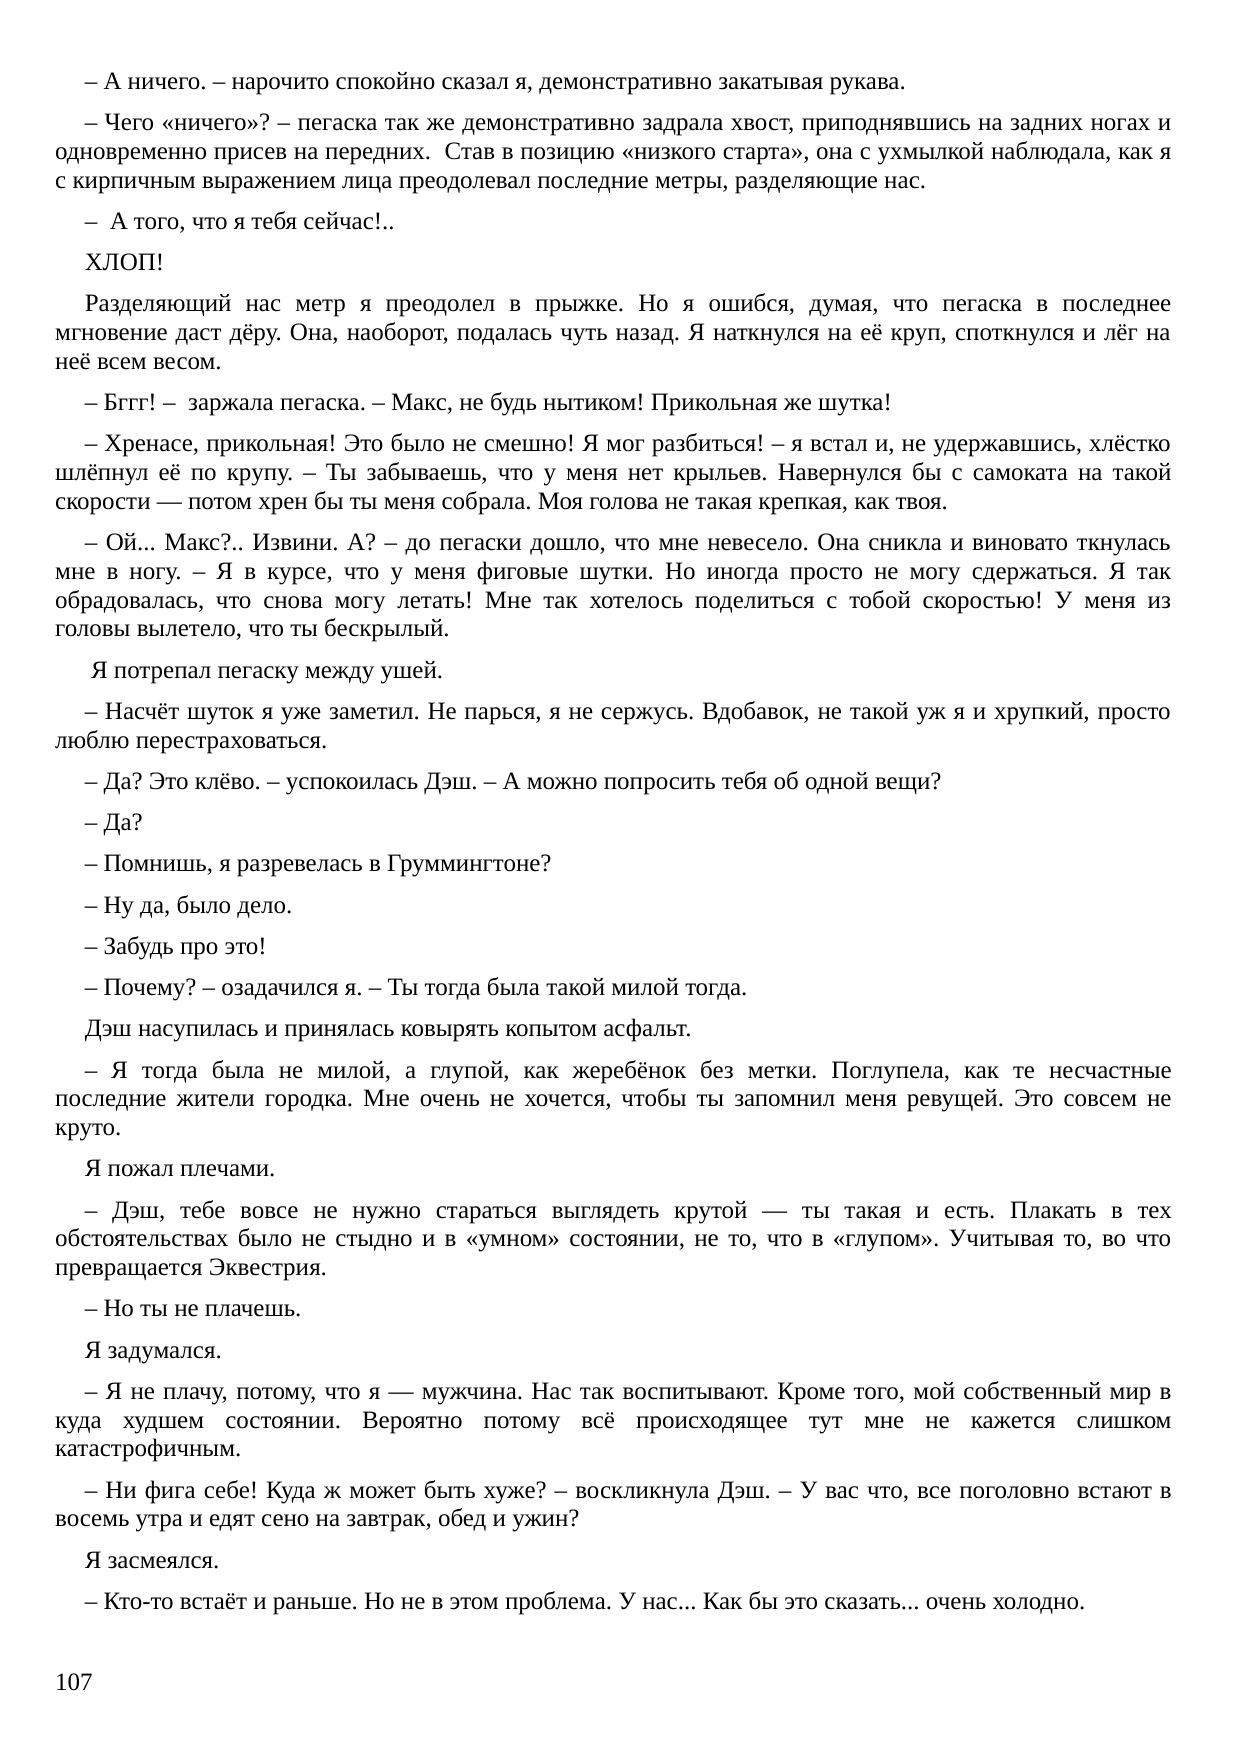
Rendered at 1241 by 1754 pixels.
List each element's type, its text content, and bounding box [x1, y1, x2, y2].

text – Да? Это клёво. – успокоилась Дэш. – А можно попросить тебя об одной вещи? [55, 766, 1173, 795]
text – Да? [55, 807, 1173, 836]
text – Почему? – озадачился я. – Ты тогда была такой милой тогда. [55, 972, 1173, 1001]
text Разделяющий нас метр я преодолел в прыжке. Но я ошибся, думая, что пегаска в последнее мгновение даст дёру. Она, наоборот, подалась чуть назад. Я наткнулся на её круп, споткнулся и лёг на неё всем весом. [55, 288, 1173, 375]
text Я задумался. [55, 1335, 1173, 1363]
text – Бггг! – заржала пегаска. – Макс, не будь нытиком! Прикольная же шутка! [55, 387, 1173, 416]
text ХЛОП! [55, 247, 1173, 276]
text Я потрепал пегаску между ушей. [55, 655, 1173, 683]
text Я пожал плечами. [55, 1153, 1173, 1182]
text – Кто-то встаёт и раньше. Но не в этом проблема. У нас... Как бы это сказать... очень холодно. [55, 1586, 1173, 1615]
text – А того, что я тебя сейчас!.. [55, 206, 1173, 235]
text – Чего «ничего»? – пегаска так же демонстративно задрала хвост, приподнявшись на задних ногах и одновременно присев на передних. Став в позицию «низкого старта», она с ухмылкой наблюдала, как я с кирпичным выражением лица преодолевал последние метры, разделяющие нас. [55, 107, 1173, 193]
text – Хренасе, прикольная! Это было не смешно! Я мог разбиться! – я встал и, не удержавшись, хлёстко шлёпнул её по крупу. – Ты забываешь, что у меня нет крыльев. Навернулся бы с самоката на такой скорости — потом хрен бы ты меня собрала. Моя голова не такая крепкая, как твоя. [55, 428, 1173, 515]
text – Насчёт шуток я уже заметил. Не парься, я не сержусь. Вдобавок, не такой уж я и хрупкий, просто люблю перестраховаться. [55, 696, 1173, 753]
text – Ни фига себе! Куда ж может быть хуже? – воскликнула Дэш. – У вас что, все поголовно встают в восемь утра и едят сено на завтрак, обед и ужин? [55, 1475, 1173, 1532]
text Я засмеялся. [55, 1545, 1173, 1573]
text – Я не плачу, потому, что я — мужчина. Нас так воспитывают. Кроме того, мой собственный мир в куда худшем состоянии. Вероятно потому всё происходящее тут мне не кажется слишком катастрофичным. [55, 1376, 1173, 1462]
text – Дэш, тебе вовсе не нужно стараться выглядеть крутой — ты такая и есть. Плакать в тех обстоятельствах было не стыдно и в «умном» состоянии, не то, что в «глупом». Учитывая то, во что превращается Эквестрия. [55, 1195, 1173, 1281]
text – Я тогда была не милой, а глупой, как жеребёнок без метки. Поглупела, как те несчастные последние жители городка. Мне очень не хочется, чтобы ты запомнил меня ревущей. Это совсем не круто. [55, 1055, 1173, 1141]
text – Ну да, было дело. [55, 890, 1173, 918]
text – Ой... Макс?.. Извини. А? – до пегаски дошло, что мне невесело. Она сникла и виновато ткнулась мне в ногу. – Я в курсе, что у меня фиговые шутки. Но иногда просто не могу сдержаться. Я так обрадовалась, что снова могу летать! Мне так хотелось поделиться с тобой скоростью! У меня из головы вылетело, что ты бескрылый. [55, 527, 1173, 642]
text – Забудь про это! [55, 931, 1173, 960]
text – Но ты не плачешь. [55, 1293, 1173, 1322]
text – А ничего. – нарочито спокойно сказал я, демонстративно закатывая рукава. [55, 66, 1173, 95]
text Дэш насупилась и принялась ковырять копытом асфальт. [55, 1013, 1173, 1042]
text – Помнишь, я разревелась в Груммингтоне? [55, 848, 1173, 877]
